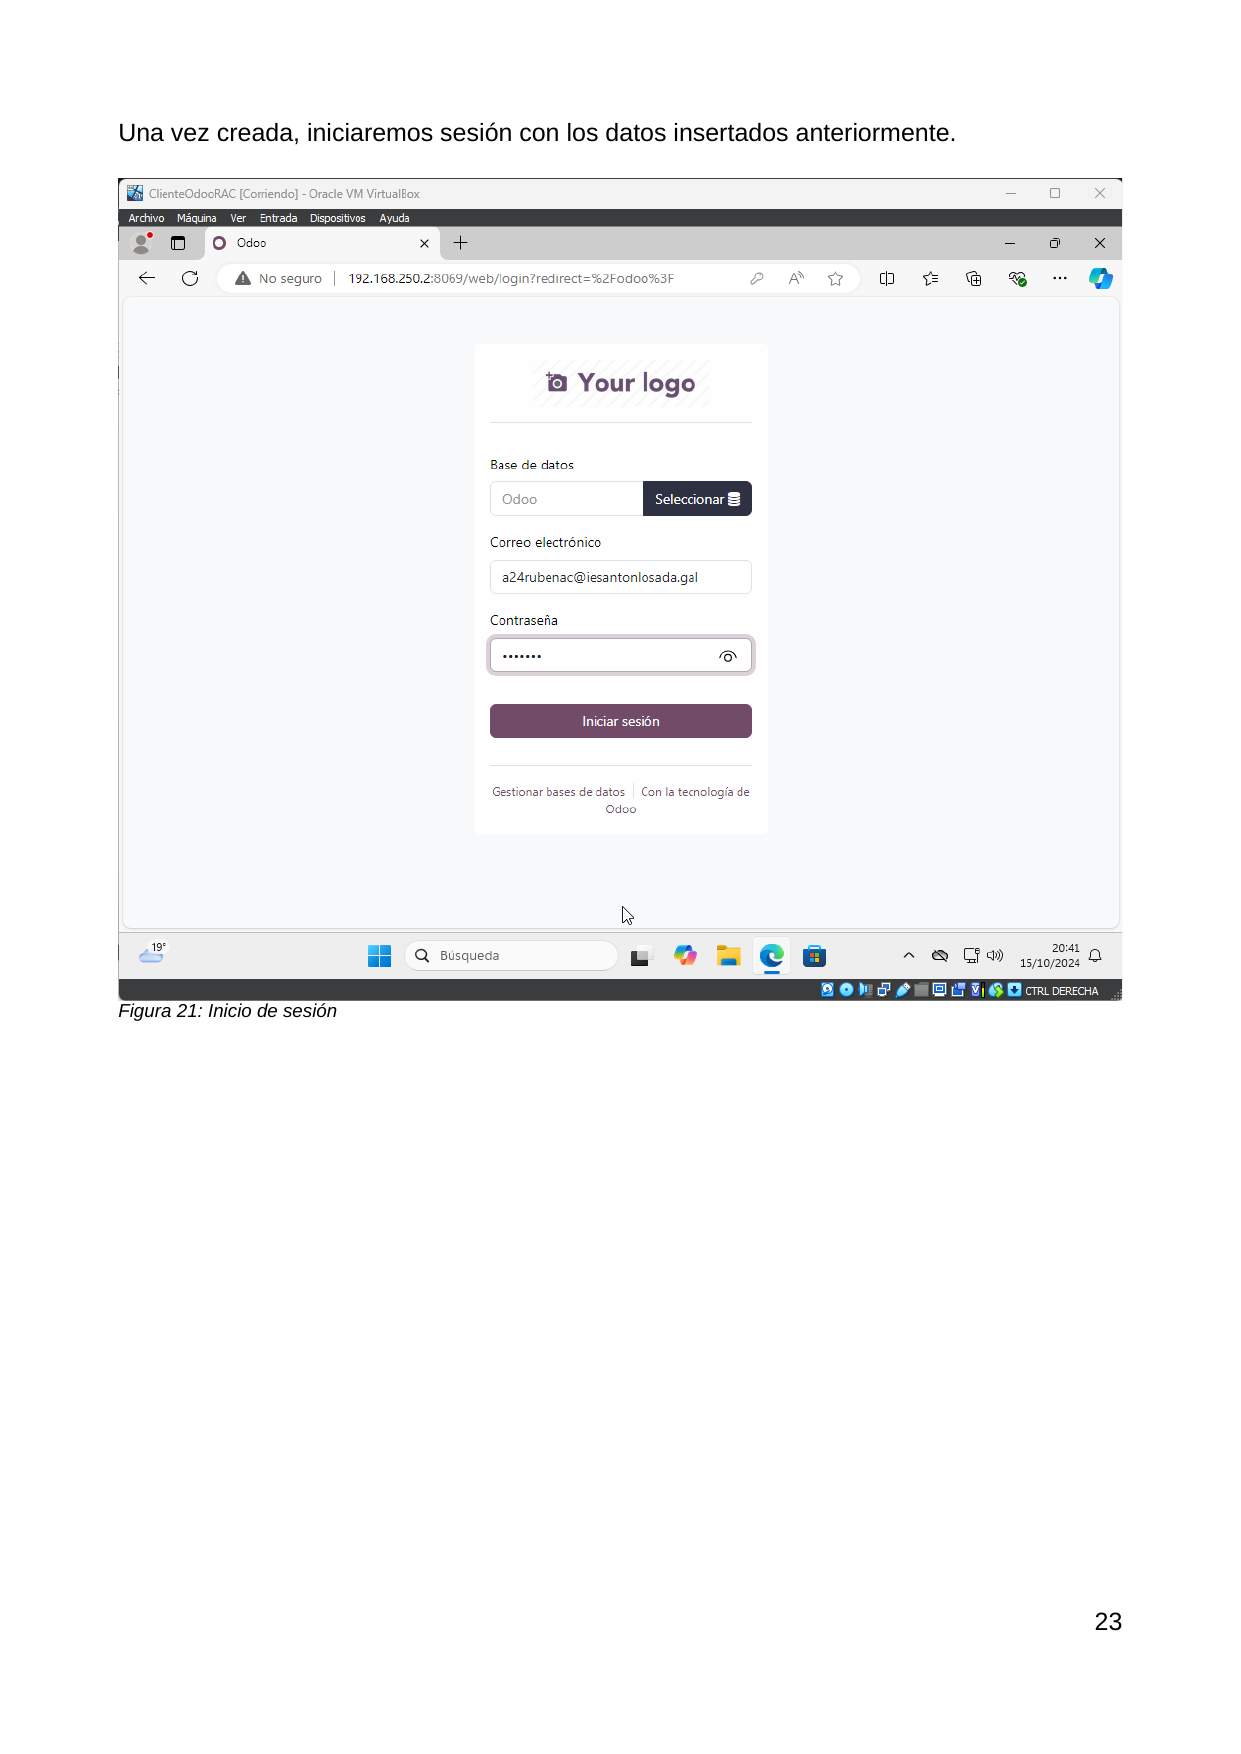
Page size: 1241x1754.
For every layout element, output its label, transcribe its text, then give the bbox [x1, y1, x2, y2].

picture [118, 178, 1123, 1001]
text Una vez creada, iniciaremos sesión con los datos insertados anteriormente. [118, 118, 1122, 147]
text Figura 21: Inicio de sesión [118, 1001, 1122, 1022]
